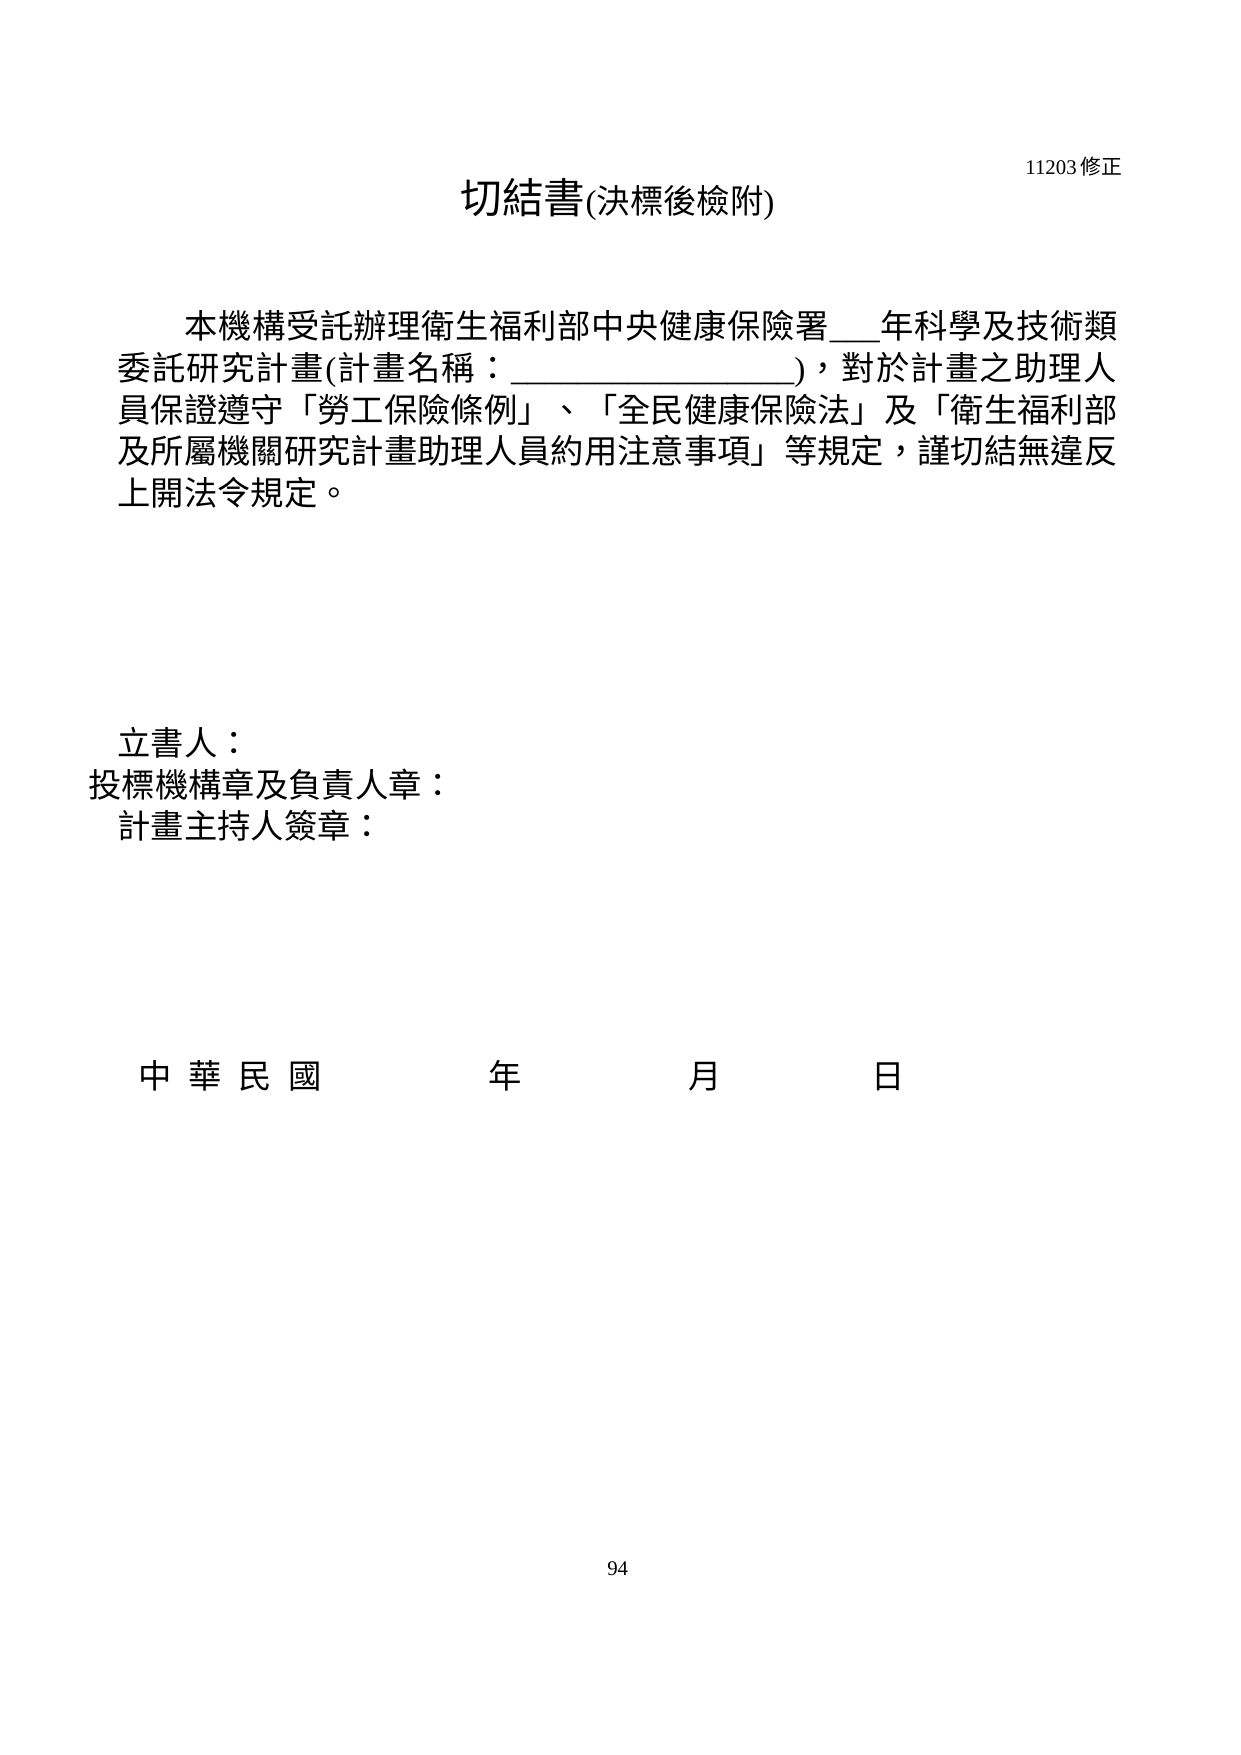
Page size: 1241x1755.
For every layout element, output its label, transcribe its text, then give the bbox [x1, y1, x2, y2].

text 本機構受託辦理衛生福利部中央健康保險署___年科學及技術類委託研究計畫(計畫名稱：_________________)，對於計畫之助理人員保證遵守「勞工保險條例」、「全民健康保險法」及「衛生福利部及所屬機關研究計畫助理人員約用注意事項」等規定，謹切結無違反上開法令規定。 [117, 306, 1117, 514]
text 立書人： [117, 722, 1117, 764]
text 中 華 民 國 年 月 日 [0, 1056, 1117, 1097]
text 計畫主持人簽章： [117, 806, 1117, 847]
text 切結書(決標後檢附) [117, 181, 1117, 222]
text 投標機構章及負責人章： [55, 764, 1117, 806]
